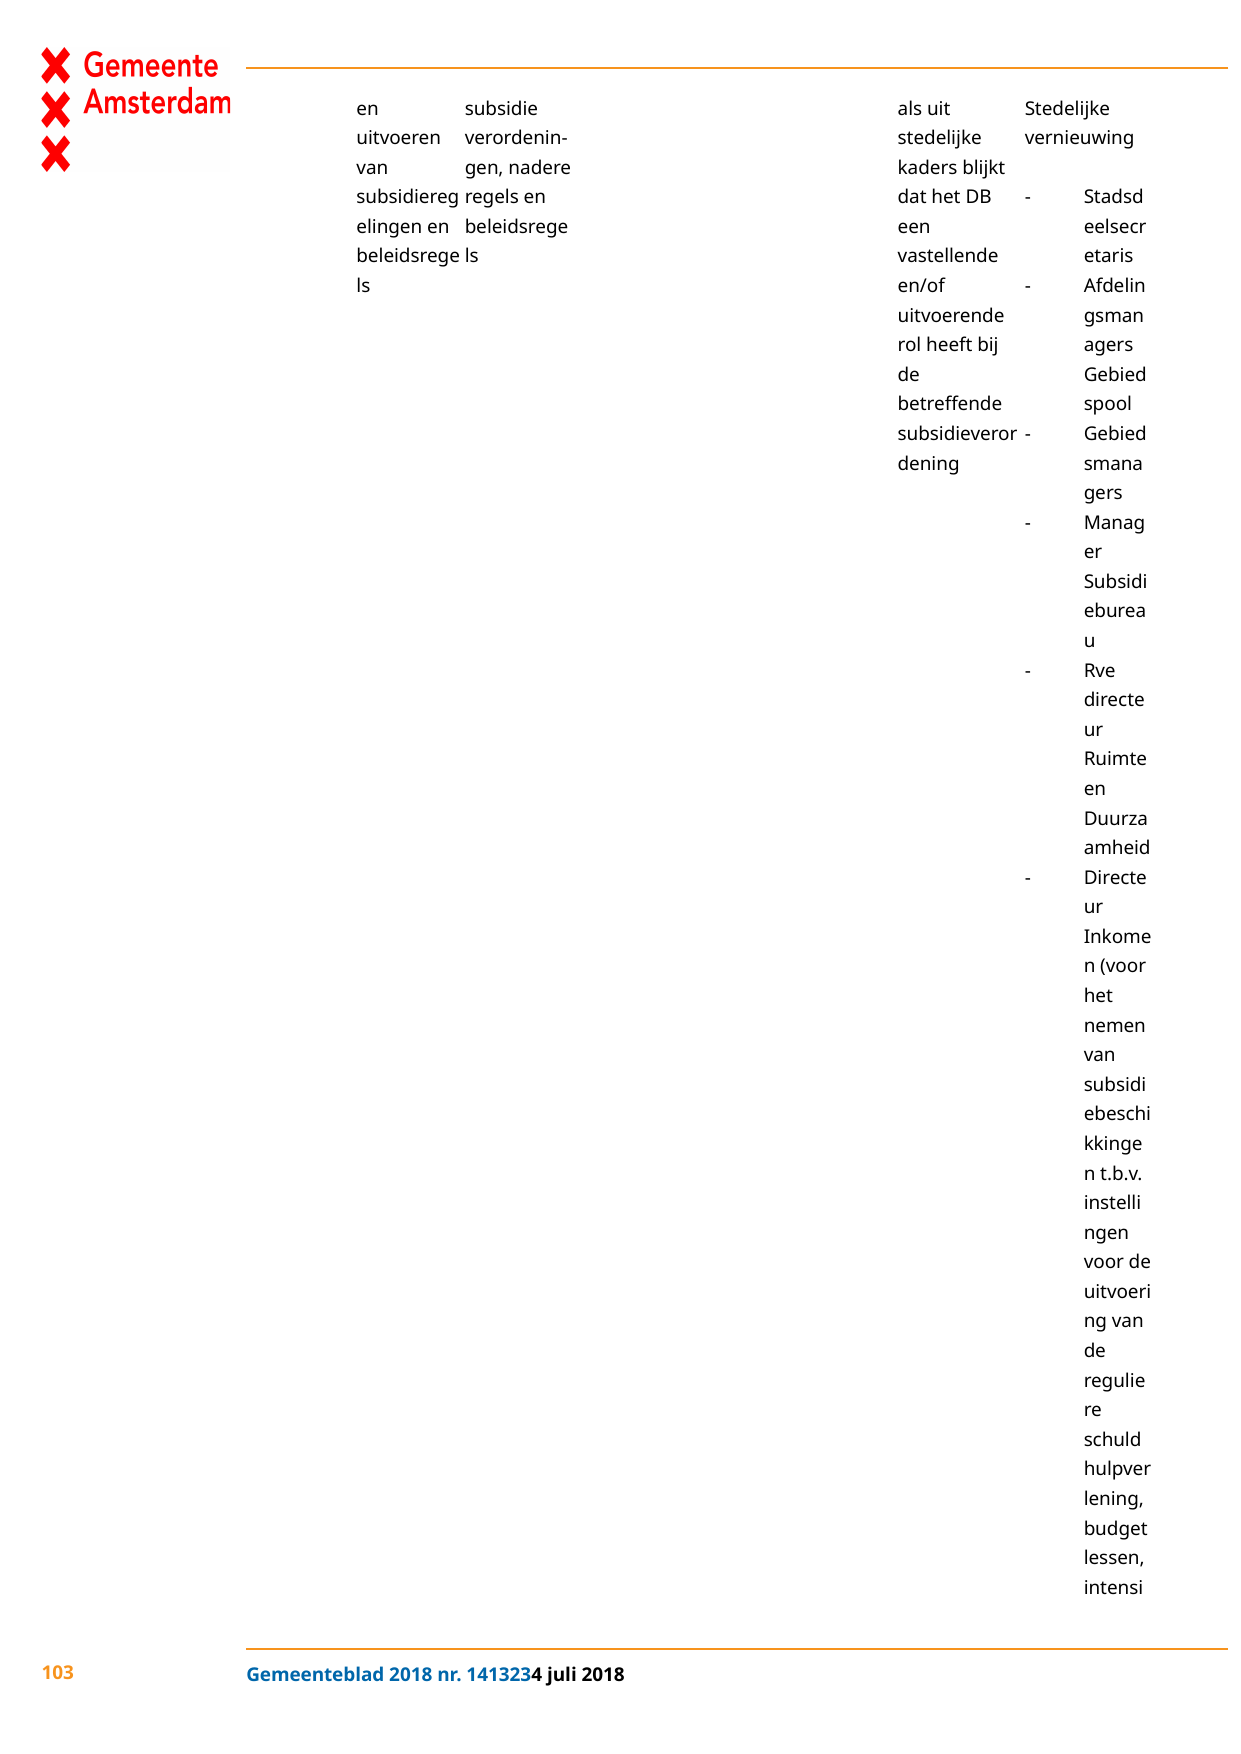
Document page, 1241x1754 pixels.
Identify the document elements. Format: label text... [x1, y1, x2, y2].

table_header Stedelijke vernieuwing Stadsdeelsecretaris Afdelingsmanagers Gebiedspool Gebiedsmanagers Manager Subsidiebureau Rve directeur Ruimte en Duurzaamheid Directeur Inkomen (voor het nemen van subsidiebeschikkingen t.b.v. instellingen voor de uitvoering van de reguliere schuldhulpverlening, budgetlessen, intensi [1025, 95, 1152, 1600]
table_header [681, 95, 789, 1600]
table_header [789, 95, 897, 1600]
table_header [248, 95, 356, 1600]
table_header subsidie verordenin-gen, nadere regels en beleidsregels [465, 95, 573, 1600]
picture [41, 47, 231, 172]
table_header en uitvoeren van subsidieregelingen en beleidsregels [356, 95, 464, 1600]
table_header als uit stedelijke kaders blijkt dat het DB een vastellende en/of uitvoerende rol heeft bij de betreffende subsidieverordening [898, 95, 1024, 1600]
table_header [573, 95, 681, 1600]
